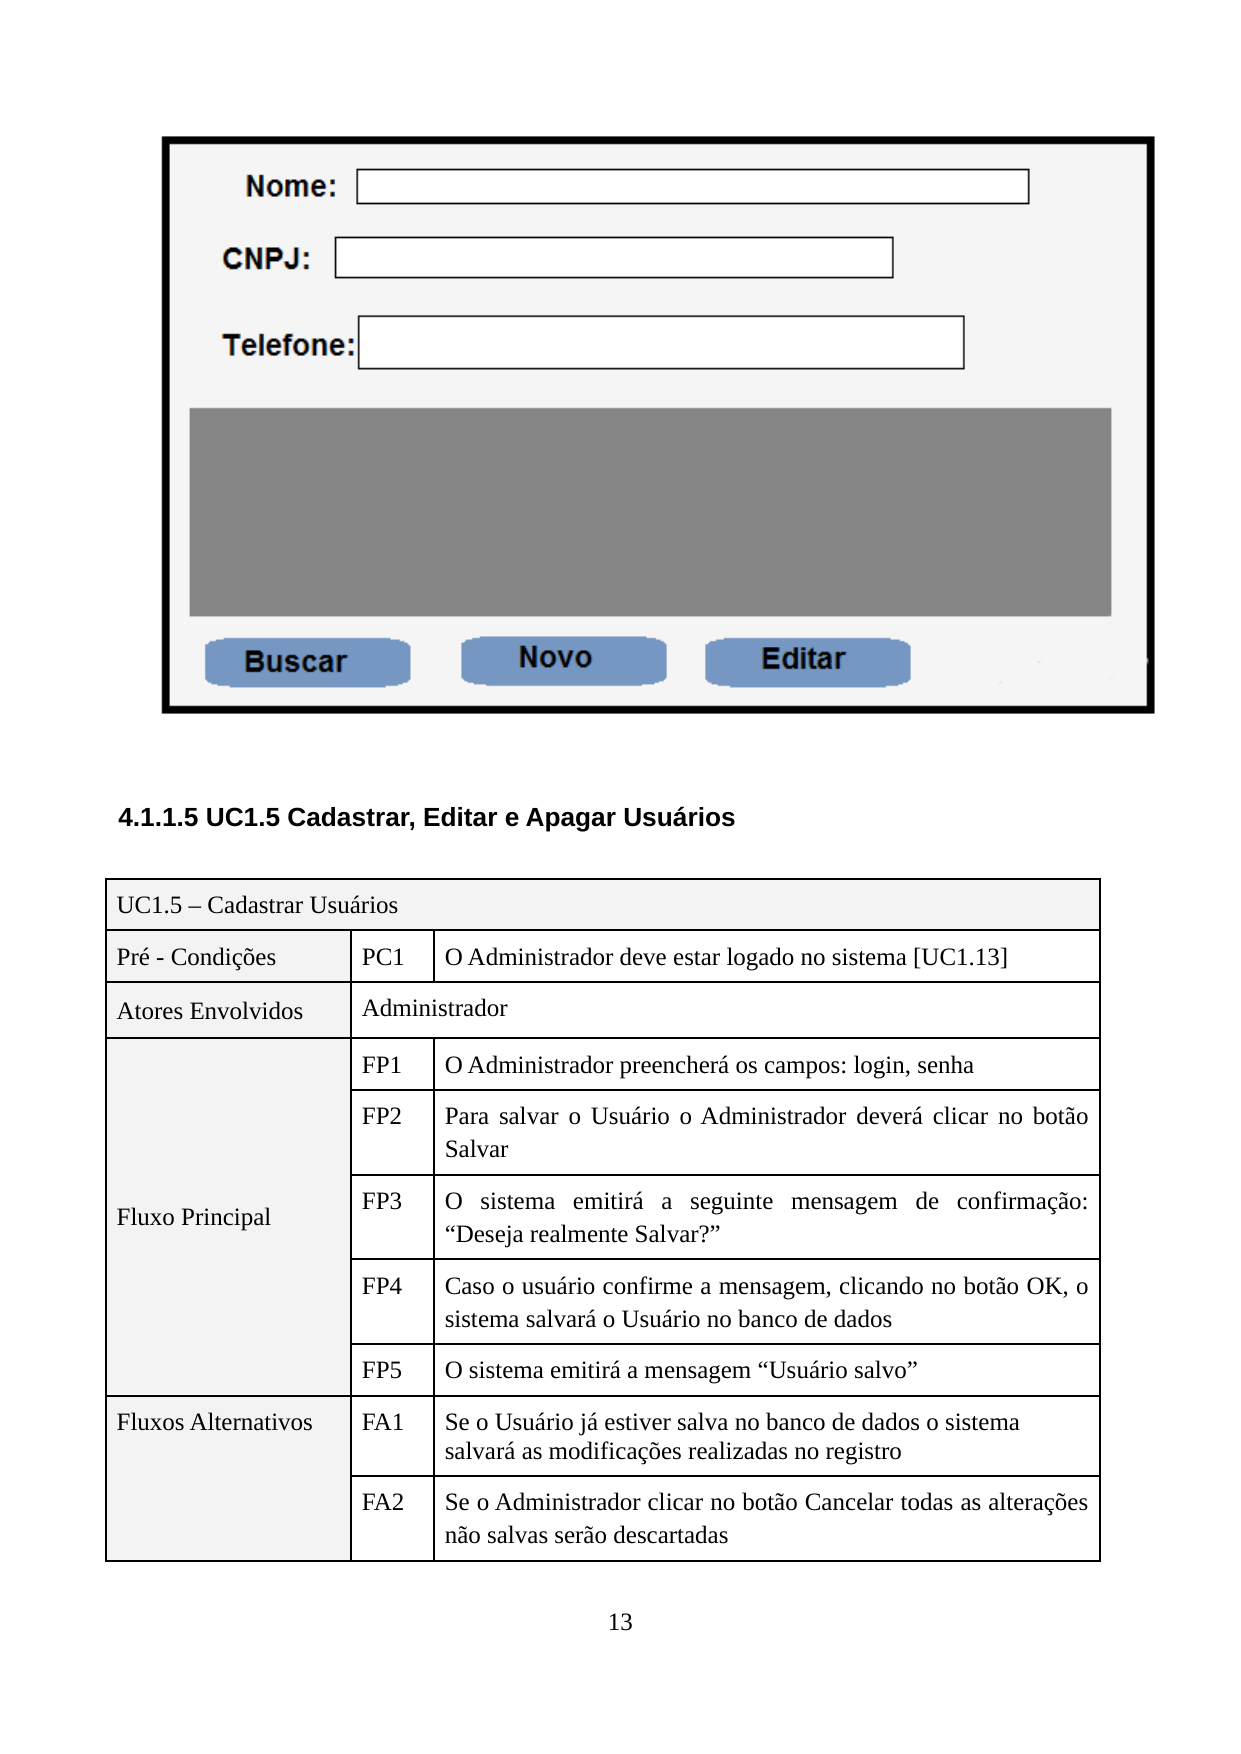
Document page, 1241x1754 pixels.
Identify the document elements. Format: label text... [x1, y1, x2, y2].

picture [156, 132, 1161, 717]
table_cell O Administrador preencherá os campos: login, senha [435, 1039, 1099, 1089]
table_cell Fluxos Alternativos [107, 1397, 350, 1560]
table_cell FP3 [352, 1176, 433, 1258]
table_header UC1.5 – Cadastrar Usuários [107, 880, 1099, 929]
table_cell Fluxo Principal [107, 1039, 350, 1394]
table_cell FP2 [352, 1091, 433, 1173]
table_cell Pré - Condições [107, 931, 350, 981]
table_cell O sistema emitirá a seguinte mensagem de confirmação: “Deseja realmente Salvar?” [435, 1176, 1099, 1258]
table_cell FP5 [352, 1345, 433, 1394]
table_cell FP4 [352, 1260, 433, 1343]
table_cell Se o Administrador clicar no botão Cancelar todas as alterações não salvas serão descartadas [435, 1477, 1099, 1560]
table_cell FA2 [352, 1477, 433, 1560]
table_cell Para salvar o Usuário o Administrador deverá clicar no botão Salvar [435, 1091, 1099, 1173]
table_cell O sistema emitirá a mensagem “Usuário salvo” [435, 1345, 1099, 1394]
table_cell Atores Envolvidos [107, 983, 350, 1037]
table_cell Administrador [352, 983, 1099, 1037]
table_cell O Administrador deve estar logado no sistema [UC1.13] [435, 931, 1099, 981]
table_cell Se o Usuário já estiver salva no banco de dados o sistema salvará as modificações realizadas no registro [435, 1397, 1099, 1475]
subtitle 4.1.1.5 UC1.5 Cadastrar, Editar e Apagar Usuários [118, 802, 1122, 832]
table_cell PC1 [352, 931, 433, 981]
table_cell FA1 [352, 1397, 433, 1475]
table_cell Caso o usuário confirme a mensagem, clicando no botão OK, o sistema salvará o Usuário no banco de dados [435, 1260, 1099, 1343]
table_cell FP1 [352, 1039, 433, 1089]
